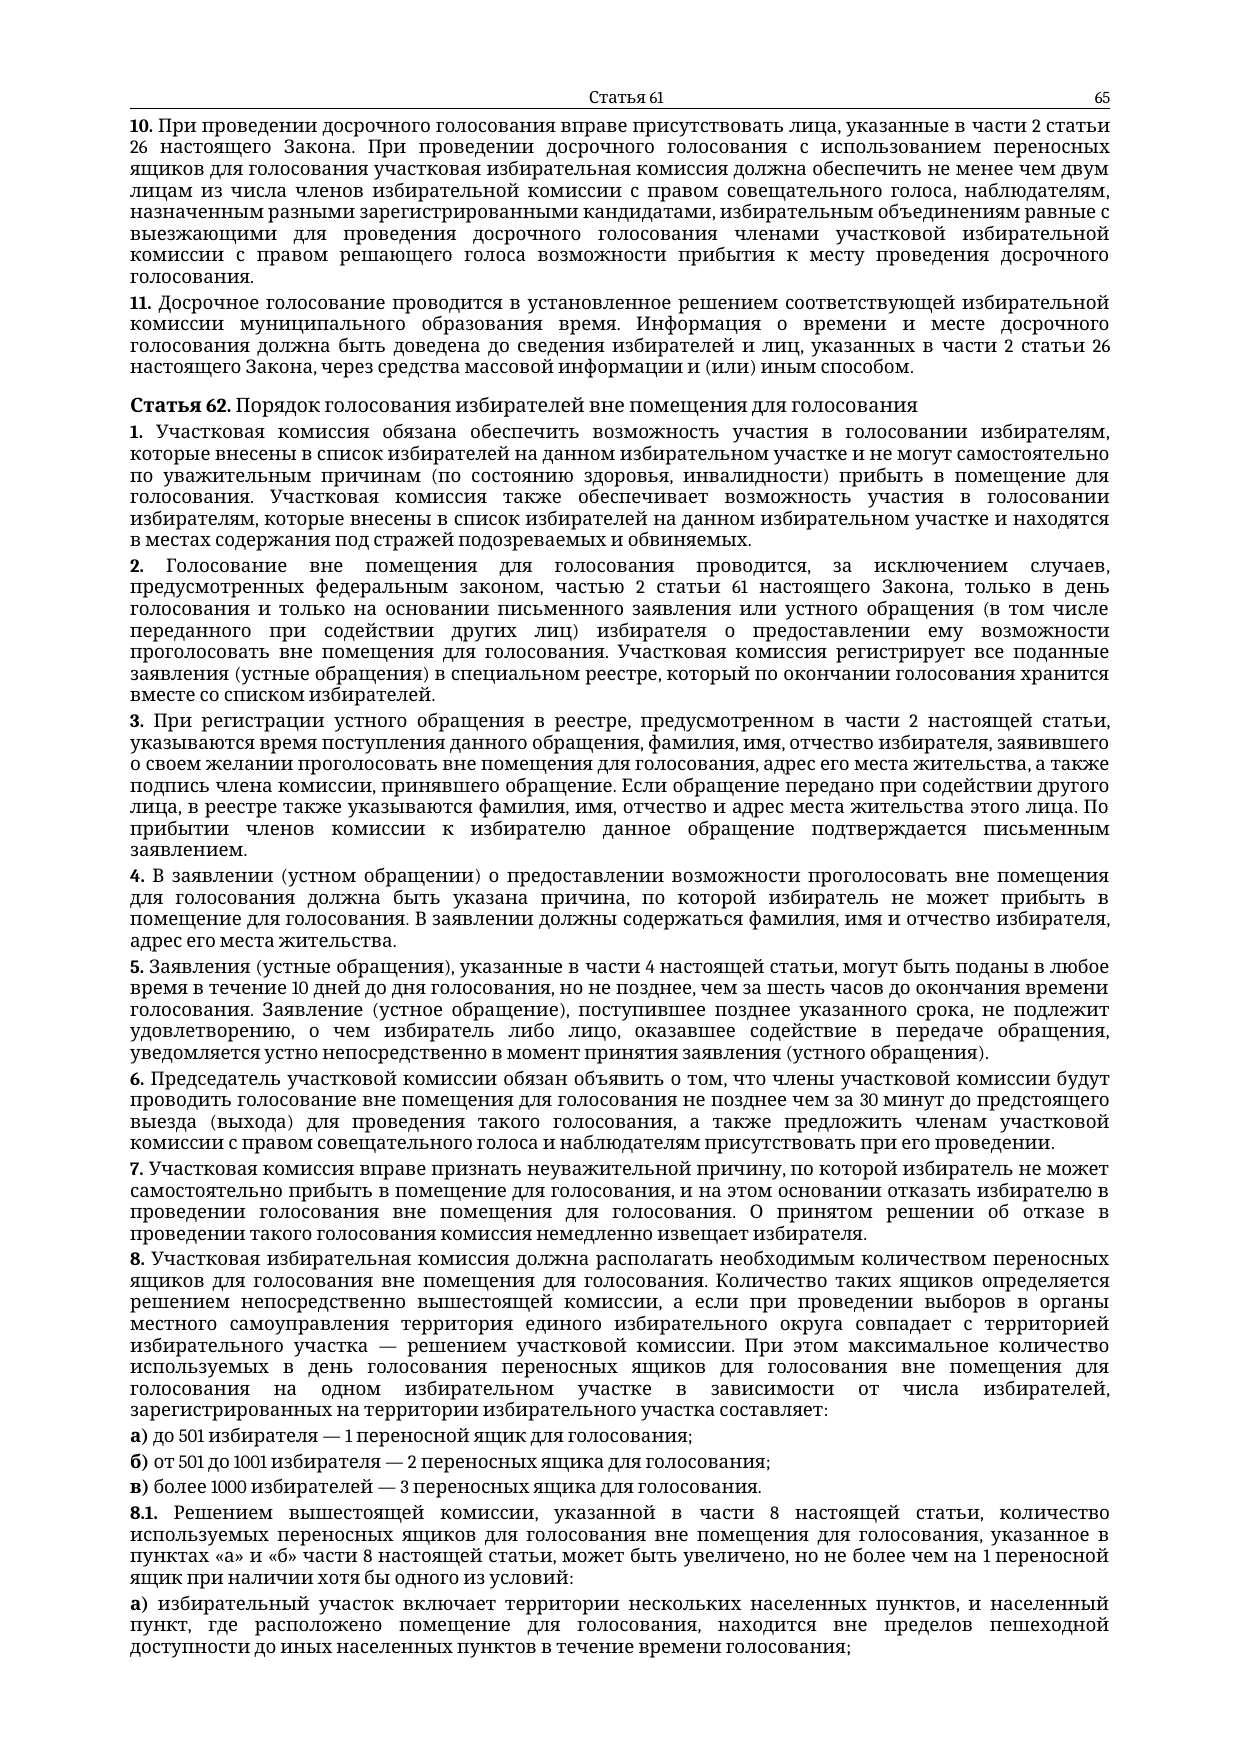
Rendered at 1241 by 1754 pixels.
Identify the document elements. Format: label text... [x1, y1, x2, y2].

text а) до 501 избирателя — 1 переносной ящик для голосования; [130, 1426, 1110, 1447]
text 8. Участковая избирательная комиссия должна располагать необходимым количеством переносных ящиков для голосования вне помещения для голосования. Количество таких ящиков определяется решением непосредственно вышестоящей комиссии, а если при проведении выборов в органы местного самоуправления территория единого избирательного округа совпадает с территорией избирательного участка — решением участковой комиссии. При этом максимальное количество используемых в день голосования переносных ящиков для голосования вне помещения для голосования на одном избирательном участке в зависимости от числа избирателей, зарегистрированных на территории избирательного участка составляет: [130, 1249, 1110, 1421]
text 2. Голосование вне помещения для голосования проводится, за исключением случаев, предусмотренных федеральным законом, частью 2 статьи 61 настоящего Закона, только в день голосования и только на основании письменного заявления или устного обращения (в том числе переданного при содействии других лиц) избирателя о предоставлении ему возможности проголосовать вне помещения для голосования. Участковая комиссия регистрирует все поданные заявления (устные обращения) в специальном реестре, который по окончании голосования хранится вместе со списком избирателей. [130, 556, 1110, 706]
text 6. Председатель участковой комиссии обязан объявить о том, что члены участковой комиссии будут проводить голосование вне помещения для голосования не позднее чем за 30 минут до предстоящего выезда (выхода) для проведения такого голосования, а также предложить членам участковой комиссии с правом совещательного голоса и наблюдателям присутствовать при его проведении. [130, 1068, 1110, 1154]
text 10. При проведении досрочного голосования вправе присутствовать лица, указанные в части 2 статьи 26 настоящего Закона. При проведении досрочного голосования с использованием переносных ящиков для голосования участковая избирательная комиссия должна обеспечить не менее чем двум лицам из числа членов избирательной комиссии с правом совещательного голоса, наблюдателям, назначенным разными зарегистрированными кандидатами, избирательным объединениям равные с выезжающими для проведения досрочного голосования членами участковой избирательной комиссии с правом решающего голоса возможности прибытия к месту проведения досрочного голосования. [130, 116, 1110, 288]
text б) от 501 до 1001 избирателя — 2 переносных ящика для голосования; [130, 1451, 1110, 1473]
text 11. Досрочное голосование проводится в установленное решением соответствующей избирательной комиссии муниципального образования время. Информация о времени и месте досрочного голосования должна быть доведена до сведения избирателей и лиц, указанных в части 2 статьи 26 настоящего Закона, через средства массовой информации и (или) иным способом. [130, 292, 1110, 378]
text 4. В заявлении (устном обращении) о предоставлении возможности проголосовать вне помещения для голосования должна быть указана причина, по которой избиратель не может прибыть в помещение для голосования. В заявлении должны содержаться фамилия, имя и отчество избирателя, адрес его места жительства. [130, 866, 1110, 952]
subtitle Статья 62. Порядок голосования избирателей вне помещения для голосования [130, 395, 1110, 418]
text 8.1. Решением вышестоящей комиссии, указанной в части 8 настоящей статьи, количество используемых переносных ящиков для голосования вне помещения для голосования, указанное в пунктах «а» и «б» части 8 настоящей статьи, может быть увеличено, но не более чем на 1 переносной ящик при наличии хотя бы одного из условий: [130, 1503, 1110, 1589]
text 5. Заявления (устные обращения), указанные в части 4 настоящей статьи, могут быть поданы в любое время в течение 10 дней до дня голосования, но не позднее, чем за шесть часов до окончания времени голосования. Заявление (устное обращение), поступившее позднее указанного срока, не подлежит удовлетворению, о чем избиратель либо лицо, оказавшее содействие в передаче обращения, уведомляется устно непосредственно в момент принятия заявления (устного обращения). [130, 956, 1110, 1064]
text 3. При регистрации устного обращения в реестре, предусмотренном в части 2 настоящей статьи, указываются время поступления данного обращения, фамилия, имя, отчество избирателя, заявившего о своем желании проголосовать вне помещения для голосования, адрес его места жительства, а также подпись члена комиссии, принявшего обращение. Если обращение передано при содействии другого лица, в реестре также указываются фамилия, имя, отчество и адрес места жительства этого лица. По прибытии членов комиссии к избирателю данное обращение подтверждается письменным заявлением. [130, 711, 1110, 862]
text 1. Участковая комиссия обязана обеспечить возможность участия в голосовании избирателям, которые внесены в список избирателей на данном избирательном участке и не могут самостоятельно по уважительным причинам (по состоянию здоровья, инвалидности) прибыть в помещение для голосования. Участковая комиссия также обеспечивает возможность участия в голосовании избирателям, которые внесены в список избирателей на данном избирательном участке и находятся в местах содержания под стражей подозреваемых и обвиняемых. [130, 422, 1110, 551]
text в) более 1000 избирателей — 3 переносных ящика для голосования. [130, 1477, 1110, 1499]
text а) избирательный участок включает территории нескольких населенных пунктов, и населенный пункт, где расположено помещение для голосования, находится вне пределов пешеходной доступности до иных населенных пунктов в течение времени голосования; [130, 1593, 1110, 1658]
text 7. Участковая комиссия вправе признать неуважительной причину, по которой избиратель не может самостоятельно прибыть в помещение для голосования, и на этом основании отказать избирателю в проведении голосования вне помещения для голосования. О принятом решении об отказе в проведении такого голосования комиссия немедленно извещает избирателя. [130, 1158, 1110, 1245]
